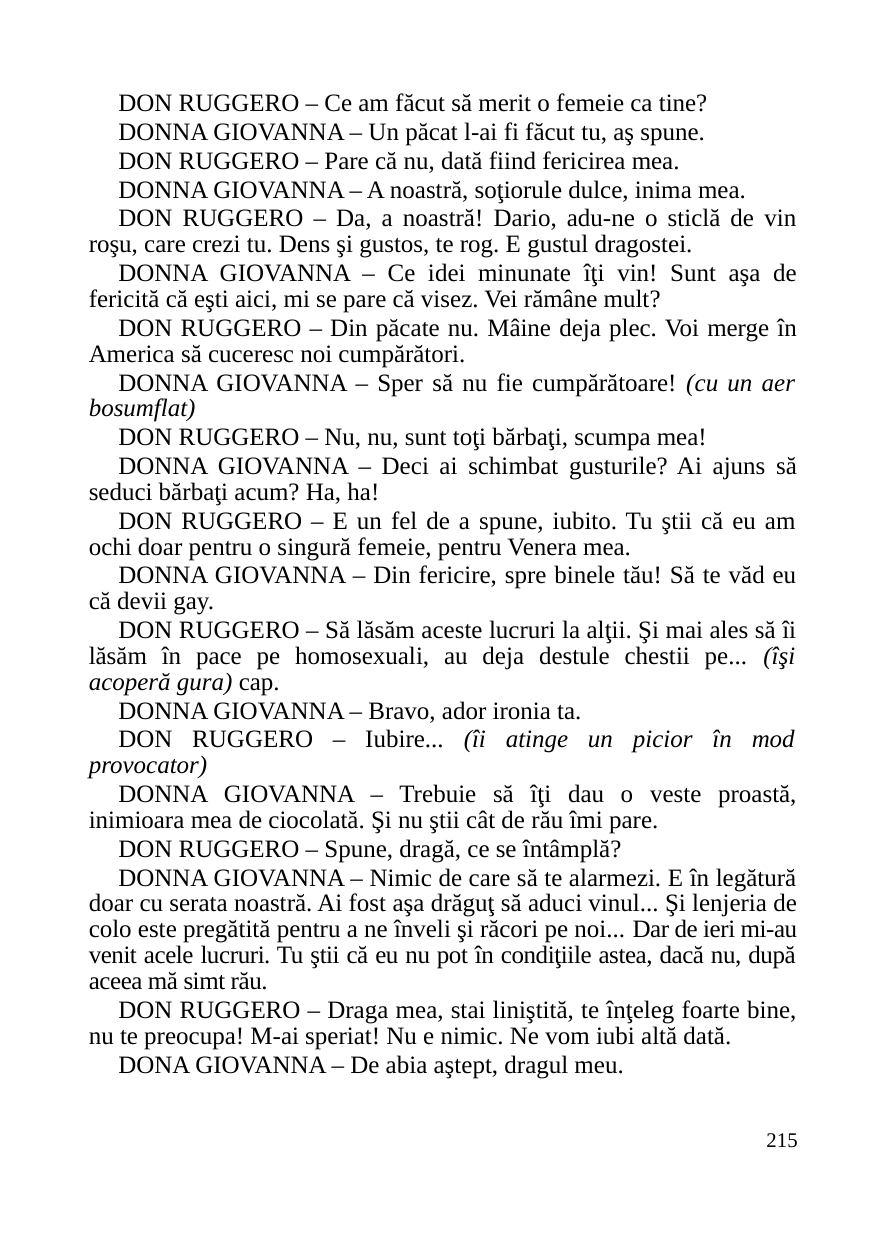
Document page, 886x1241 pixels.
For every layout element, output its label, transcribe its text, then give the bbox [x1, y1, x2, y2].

text DONNA GIOVANNA – Trebuie să îţi dau o veste proastă, inimioara mea de ciocolată. Şi nu ştii cât de rău îmi pare. [88, 779, 797, 834]
text DONNA GIOVANNA – Din fericire, spre binele tău! Să te văd eu că devii gay. [88, 560, 797, 615]
text DONNA GIOVANNA – Sper să nu fie cumpărătoare! (cu un aer bosumflat) [88, 368, 797, 422]
text DONNA GIOVANNA – Ce idei minunate îţi vin! Sunt aşa de fericită că eşti aici, mi se pare că visez. Vei rămâne mult? [88, 258, 797, 313]
text DON RUGGERO – Draga mea, stai liniştită, te înţeleg foarte bine, nu te preocupa! M-ai speriat! Nu e nimic. Ne vom iubi altă dată. [88, 995, 797, 1050]
text DONNA GIOVANNA – Un păcat l-ai fi făcut tu, aş spune. [88, 117, 797, 146]
text DONA GIOVANNA – De abia aştept, dragul meu. [88, 1050, 797, 1078]
text DONNA GIOVANNA – Nimic de care să te alarmezi. E în legătură doar cu serata noastră. Ai fost aşa drăguţ să aduci vinul... Şi lenjeria de colo este pregătită pentru a ne înveli şi răcori pe noi... Dar de ieri mi-au venit acele lucruri. Tu ştii că eu nu pot în condiţiile astea, dacă nu, după aceea mă simt rău. [88, 863, 797, 995]
text DON RUGGERO – Din păcate nu. Mâine deja plec. Voi merge în America să cuceresc noi cumpărători. [88, 313, 797, 368]
text DON RUGGERO – Pare că nu, dată fiind fericirea mea. [88, 146, 797, 175]
text DONNA GIOVANNA – A noastră, soţiorule dulce, inima mea. [88, 175, 797, 203]
text DONNA GIOVANNA – Bravo, ador ironia ta. [88, 696, 797, 724]
text DON RUGGERO – Spune, dragă, ce se întâmplă? [88, 834, 797, 863]
text DONNA GIOVANNA – Deci ai schimbat gusturile? Ai ajuns să seduci bărbaţi acum? Ha, ha! [88, 451, 797, 506]
text DON RUGGERO – Da, a noastră! Dario, adu-ne o sticlă de vin roşu, care crezi tu. Dens şi gustos, te rog. E gustul dragostei. [88, 203, 797, 258]
text DON RUGGERO – E un fel de a spune, iubito. Tu ştii că eu am ochi doar pentru o singură femeie, pentru Venera mea. [88, 506, 797, 560]
text DON RUGGERO – Să lăsăm aceste lucruri la alţii. Şi mai ales să îi lăsăm în pace pe homosexuali, au deja destule chestii pe... (îşi acoperă gura) cap. [88, 615, 797, 696]
text DON RUGGERO – Ce am făcut să merit o femeie ca tine? [88, 88, 797, 117]
text DON RUGGERO – Nu, nu, sunt toţi bărbaţi, scumpa mea! [88, 422, 797, 451]
text DON RUGGERO – Iubire... (îi atinge un picior în mod provocator) [88, 724, 797, 779]
